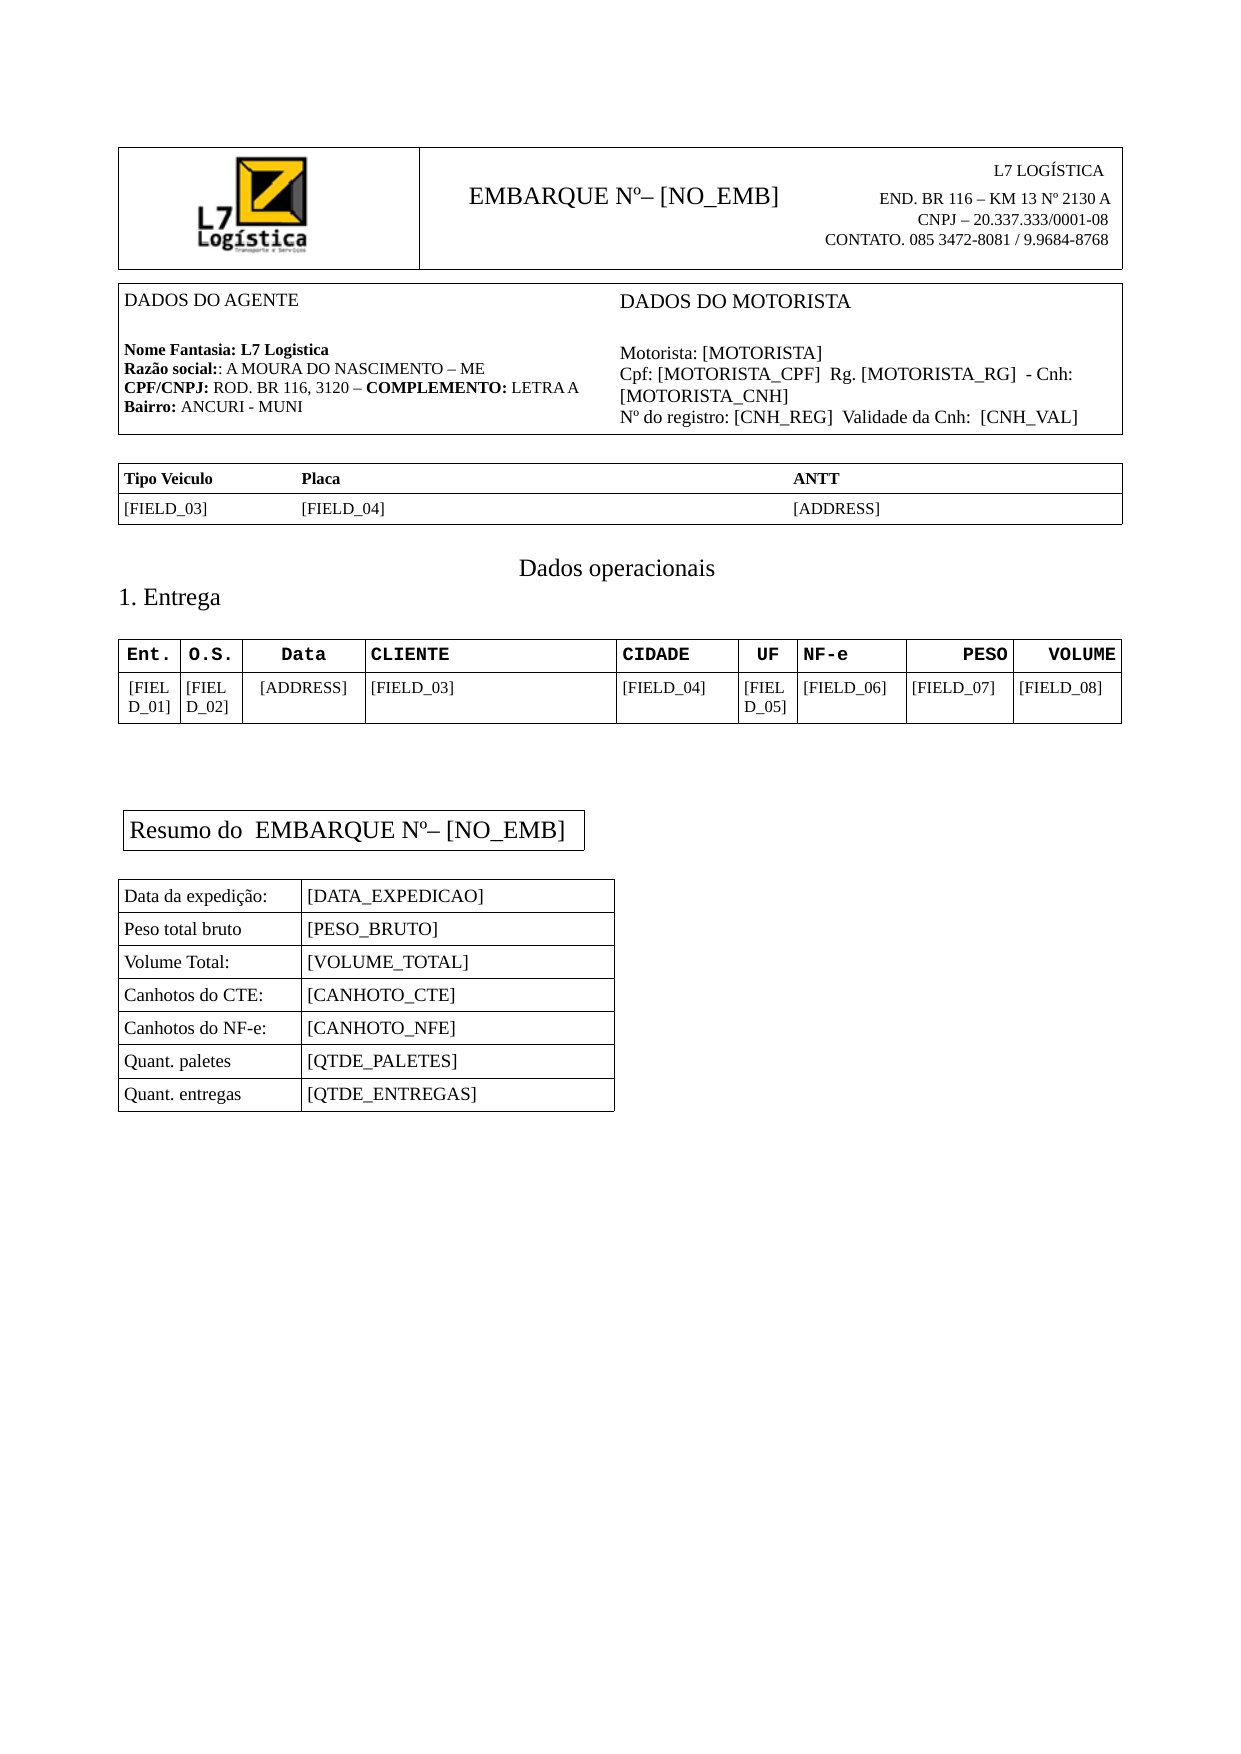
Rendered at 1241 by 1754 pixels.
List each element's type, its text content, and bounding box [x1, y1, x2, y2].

picture [193, 152, 323, 261]
table_header NF-e [798, 640, 906, 672]
table_header Data da expedição: [119, 880, 301, 912]
table_cell [FIELD_02] [181, 673, 242, 723]
text 1. Entrega [118, 582, 1122, 610]
table_header Placa [296, 464, 787, 493]
table_header DADOS DO MOTORISTA Motorista: [MOTORISTA] Cpf: [MOTORISTA_CPF] Rg. [MOTORISTA_RG] - Cnh: [MOTORISTA_CNH] Nº do registro: [CNH_REG] Validade da Cnh: [CNH_VAL] [614, 284, 1122, 434]
table_cell [QTDE_PALETES] [302, 1045, 614, 1077]
table_header PESO [907, 640, 1013, 672]
table_cell [FIELD_07] [907, 673, 1013, 723]
table_header VOLUME [1014, 640, 1121, 672]
table_header Resumo do EMBARQUE Nº– [NO_EMB] [124, 811, 584, 850]
table_cell [FIELD_08] [1014, 673, 1121, 723]
table_header UF [739, 640, 797, 672]
table_cell [FIELD_04] [296, 494, 787, 524]
table_header DADOS DO AGENTE Nome Fantasia: L7 Logistica Razão social:: A MOURA DO NASCIMENTO – ME CPF/CNPJ: ROD. BR 116, 3120 – COMPLEMENTO: LETRA A Bairro: ANCURI - MUNI [119, 284, 614, 434]
table_cell [PESO_BRUTO] [302, 913, 614, 945]
table_header L7 LOGÍSTICA EMBARQUE Nº– [NO_EMB] END. BR 116 – KM 13 Nº 2130 A CNPJ – 20.337.333/0001-08 CONTATO. 085 3472-8081 / 9.9684-8768 [420, 148, 1122, 269]
table_cell Quant. entregas [119, 1079, 301, 1111]
table_header CIDADE [617, 640, 738, 672]
table_cell [FIELD_03] [119, 494, 296, 524]
table_cell [FIELD_04] [617, 673, 738, 723]
table_header O.S. [181, 640, 242, 672]
table_header ANTT [787, 464, 1122, 493]
table_header Tipo Veiculo [119, 464, 296, 493]
table_header [119, 148, 419, 269]
table_header Data [243, 640, 365, 672]
table_cell [CANHOTO_NFE] [302, 1012, 614, 1044]
table_cell Peso total bruto [119, 913, 301, 945]
table_cell Canhotos do CTE: [119, 979, 301, 1011]
table_cell [QTDE_ENTREGAS] [302, 1079, 614, 1111]
table_header Ent. [119, 640, 180, 672]
table_cell [FIELD_05] [739, 673, 797, 723]
table_cell [ADDRESS] [787, 494, 1122, 524]
table_cell [CANHOTO_CTE] [302, 979, 614, 1011]
table_cell Canhotos do NF-e: [119, 1012, 301, 1044]
table_cell Quant. paletes [119, 1045, 301, 1077]
table_cell [VOLUME_TOTAL] [302, 946, 614, 978]
table_cell [ADDRESS] [243, 673, 365, 723]
text Dados operacionais [118, 553, 1122, 582]
table_cell Volume Total: [119, 946, 301, 978]
table_header [DATA_EXPEDICAO] [302, 880, 614, 912]
table_cell [FIELD_06] [798, 673, 906, 723]
table_cell [FIELD_03] [366, 673, 616, 723]
table_cell [FIELD_01] [119, 673, 180, 723]
table_header CLIENTE [366, 640, 616, 672]
